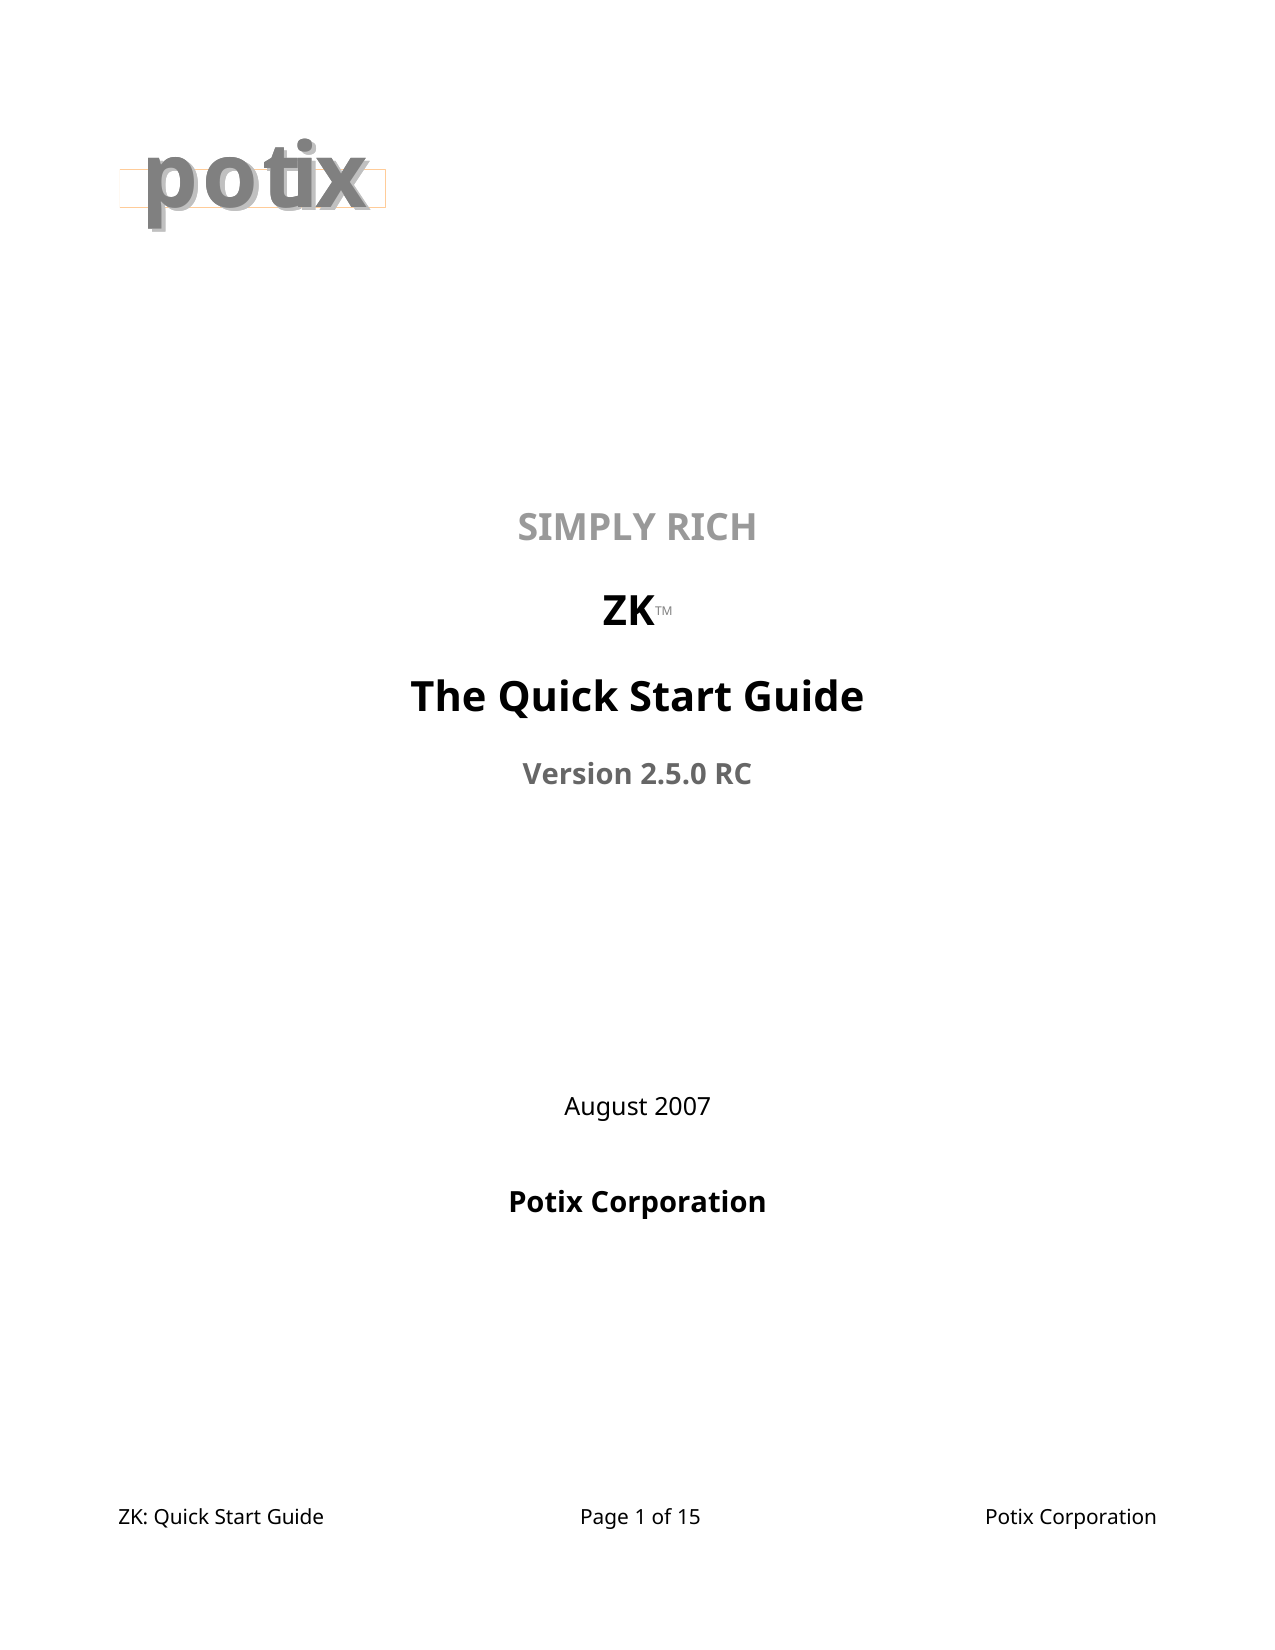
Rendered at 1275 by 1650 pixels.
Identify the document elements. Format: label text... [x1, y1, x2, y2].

text The Quick Start Guide [118, 667, 1157, 724]
text ZKTM [118, 580, 1157, 637]
text SIMPLY RICH [118, 500, 1157, 551]
text Potix Corporation [118, 1181, 1157, 1221]
text Version 2.5.0 RC [118, 753, 1157, 793]
text August 2007 [118, 1088, 1157, 1122]
